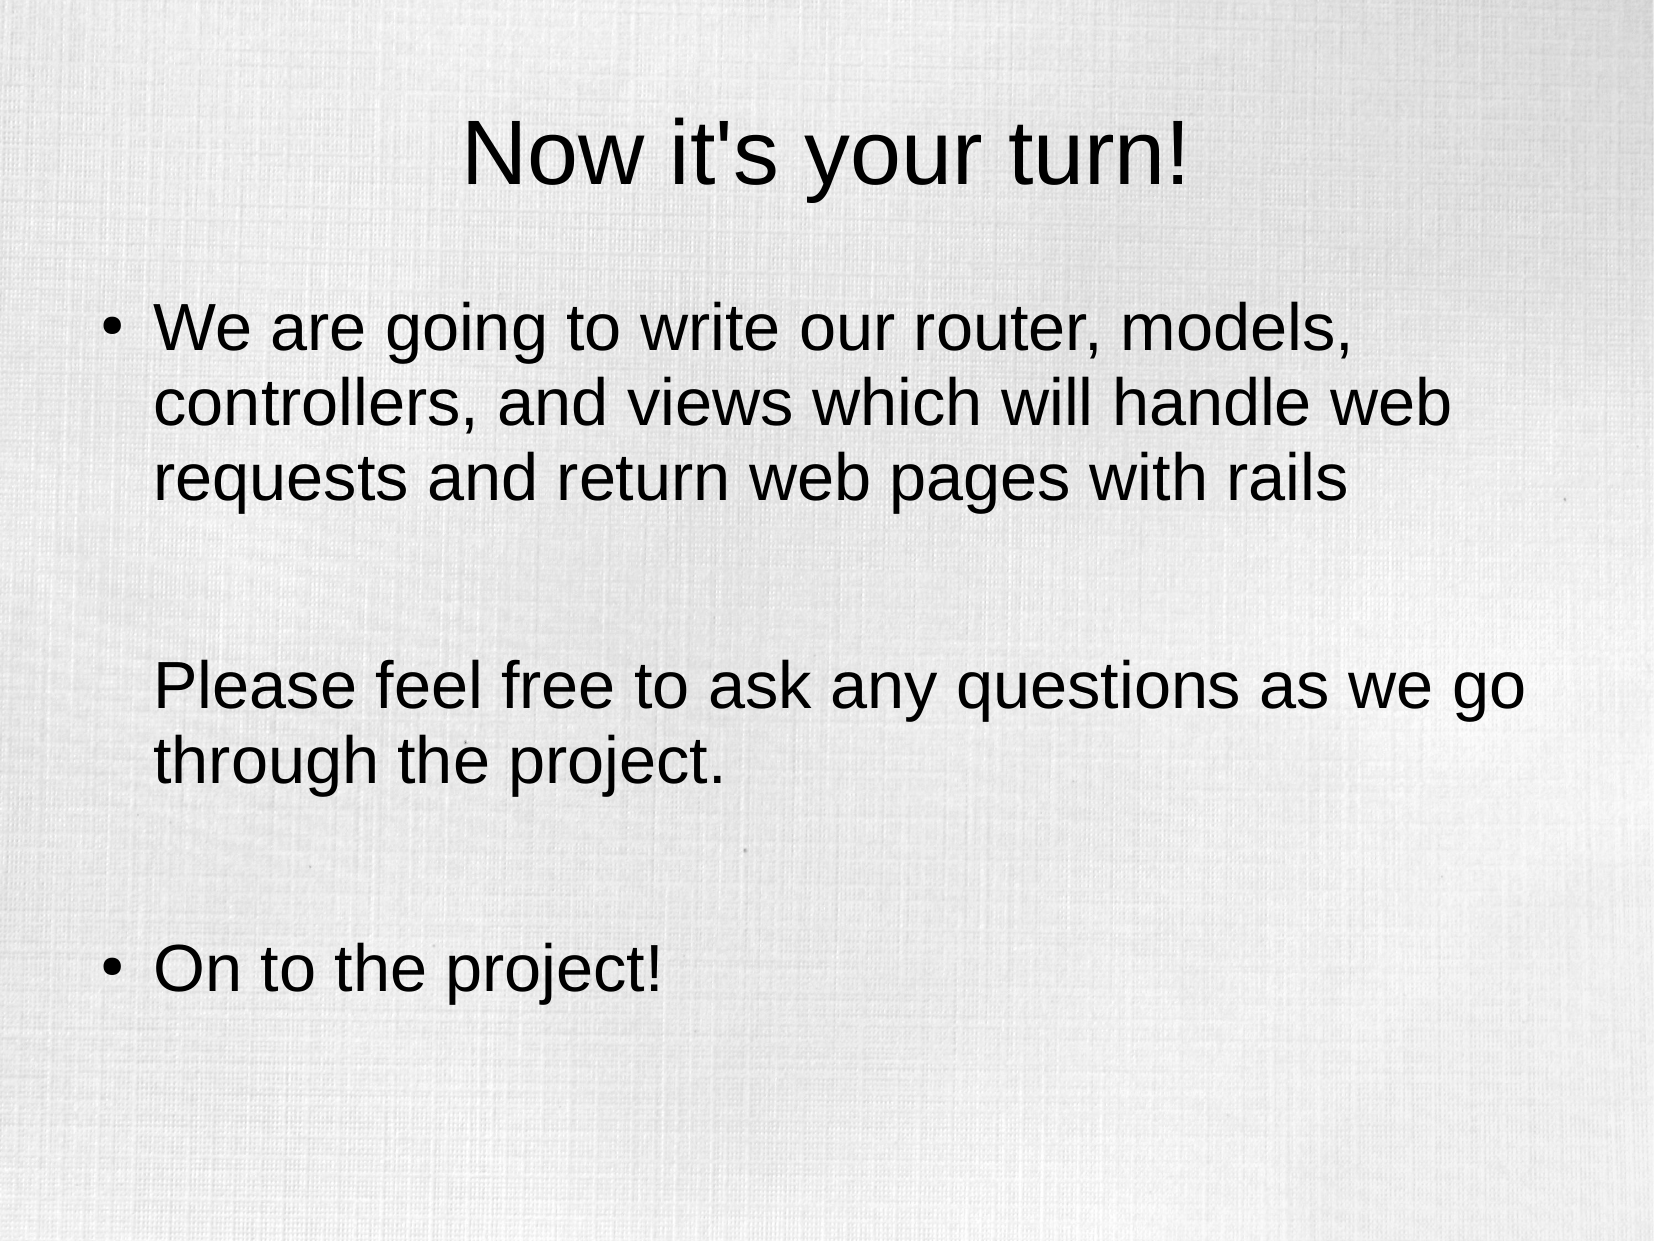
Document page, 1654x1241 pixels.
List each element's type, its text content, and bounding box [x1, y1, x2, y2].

list We are going to write our router, models, controllers, and views which will handle web requests and return web pages with rails Please feel free to ask any questions as we go through the project. On to the project! [82, 290, 1538, 1010]
title Now it's your turn! [82, 49, 1571, 257]
picture [0, 0, 1654, 1241]
